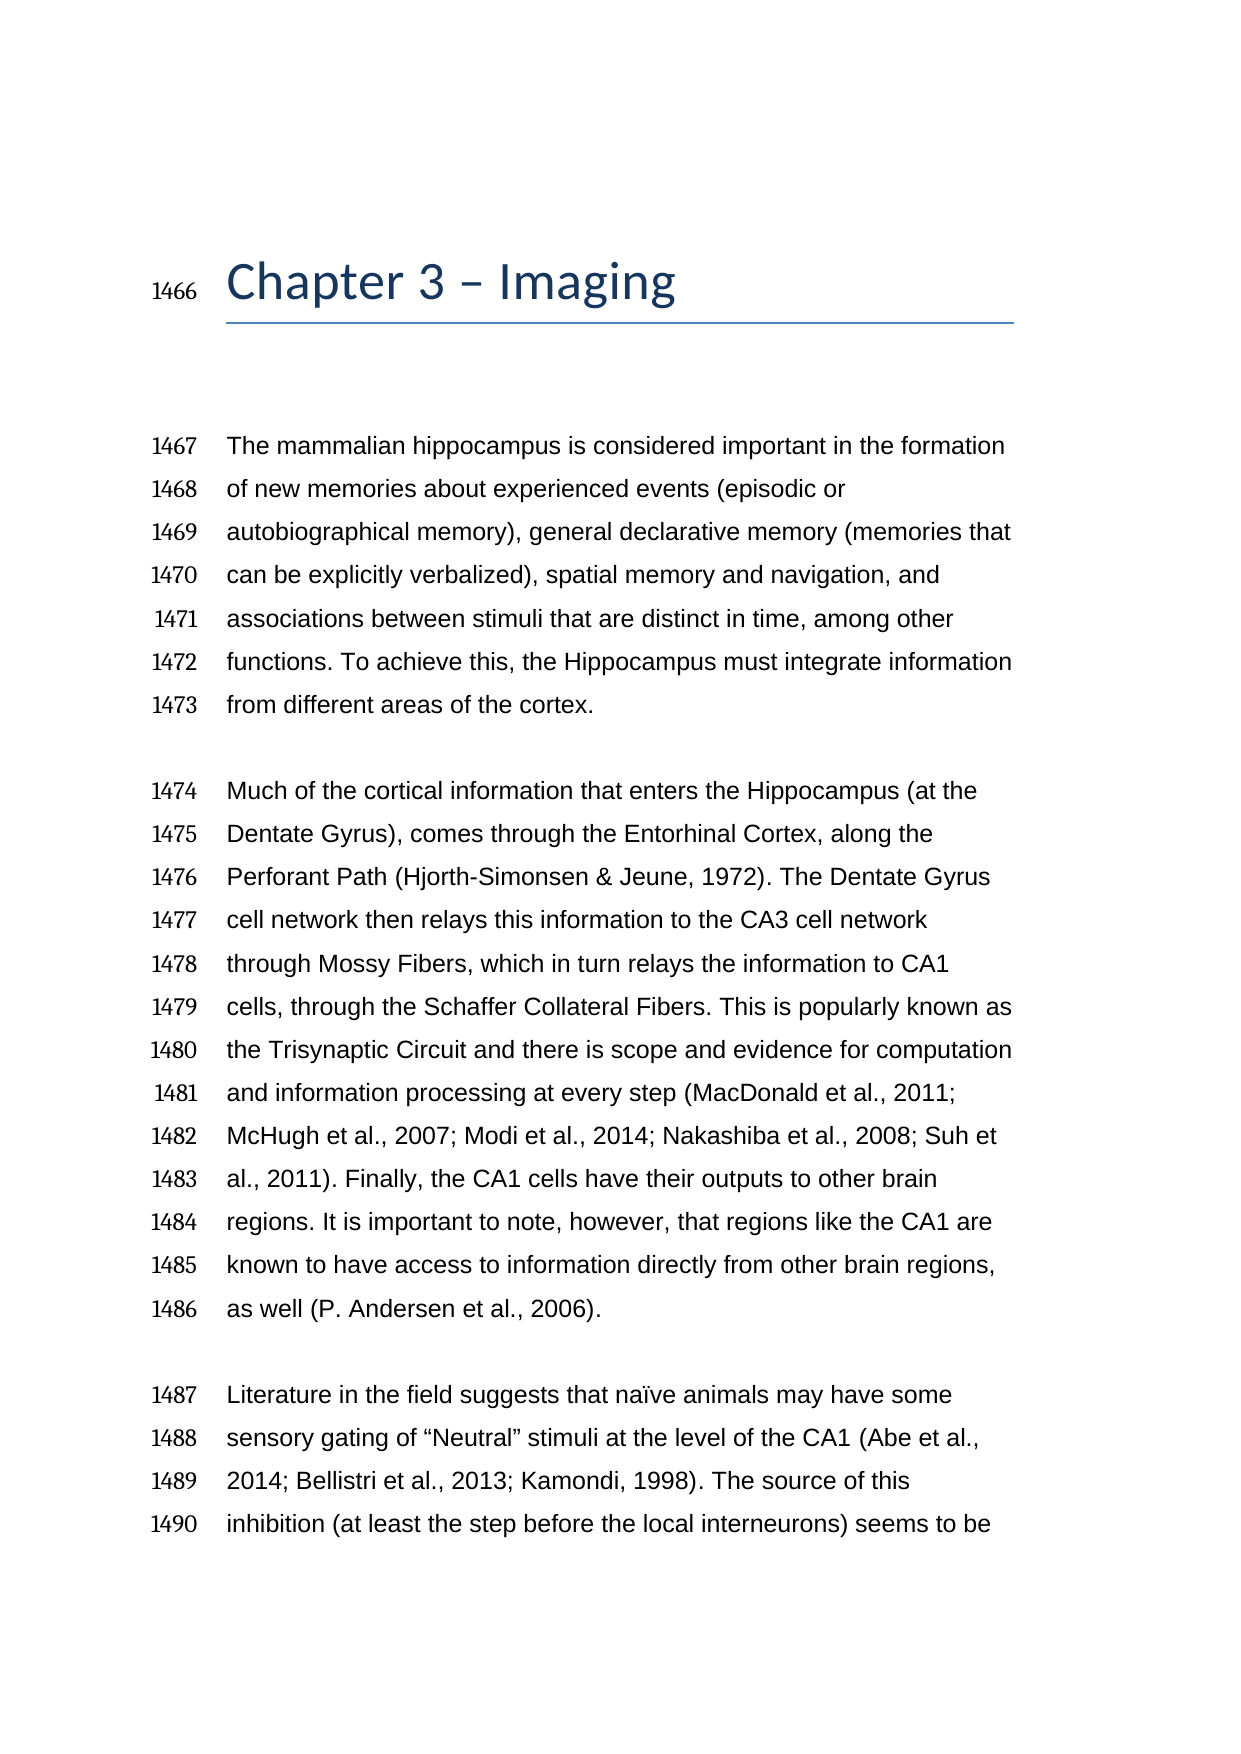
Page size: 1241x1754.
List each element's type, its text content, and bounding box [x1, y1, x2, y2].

text The mammalian hippocampus is considered important in the formation of new memories about experienced events (episodic or autobiographical memory), general declarative memory (memories that can be explicitly verbalized), spatial memory and navigation, and associations between stimuli that are distinct in time, among other functions. To achieve this, the Hippocampus must integrate information from different areas of the cortex. [226, 431, 1014, 719]
text Literature in the field suggests that naïve animals may have some sensory gating of “Neutral” stimuli at the level of the CA1 (Abe et al., 2014; Bellistri et al., 2013; Kamondi, 1998)⁠. The source of this inhibition (at least the step before the local interneurons) seems to be [226, 1380, 1014, 1538]
text Much of the cortical information that enters the Hippocampus (at the Dentate Gyrus), comes through the Entorhinal Cortex, along the Perforant Path (Hjorth-Simonsen & Jeune, 1972)⁠. The Dentate Gyrus cell network then relays this information to the CA3 cell network through Mossy Fibers, which in turn relays the information to CA1 cells, through the Schaffer Collateral Fibers. This is popularly known as the Trisynaptic Circuit and there is scope and evidence for computation and information processing at every step (MacDonald et al., 2011; McHugh et al., 2007; Modi et al., 2014; Nakashiba et al., 2008; Suh et al., 2011)⁠. Finally, the CA1 cells have their outputs to other brain regions. It is important to note, however, that regions like the CA1 are known to have access to information directly from other brain regions, as well (P. Andersen et al., 2006)⁠. [226, 776, 1014, 1322]
title Chapter 3 – Imaging [226, 247, 1014, 322]
